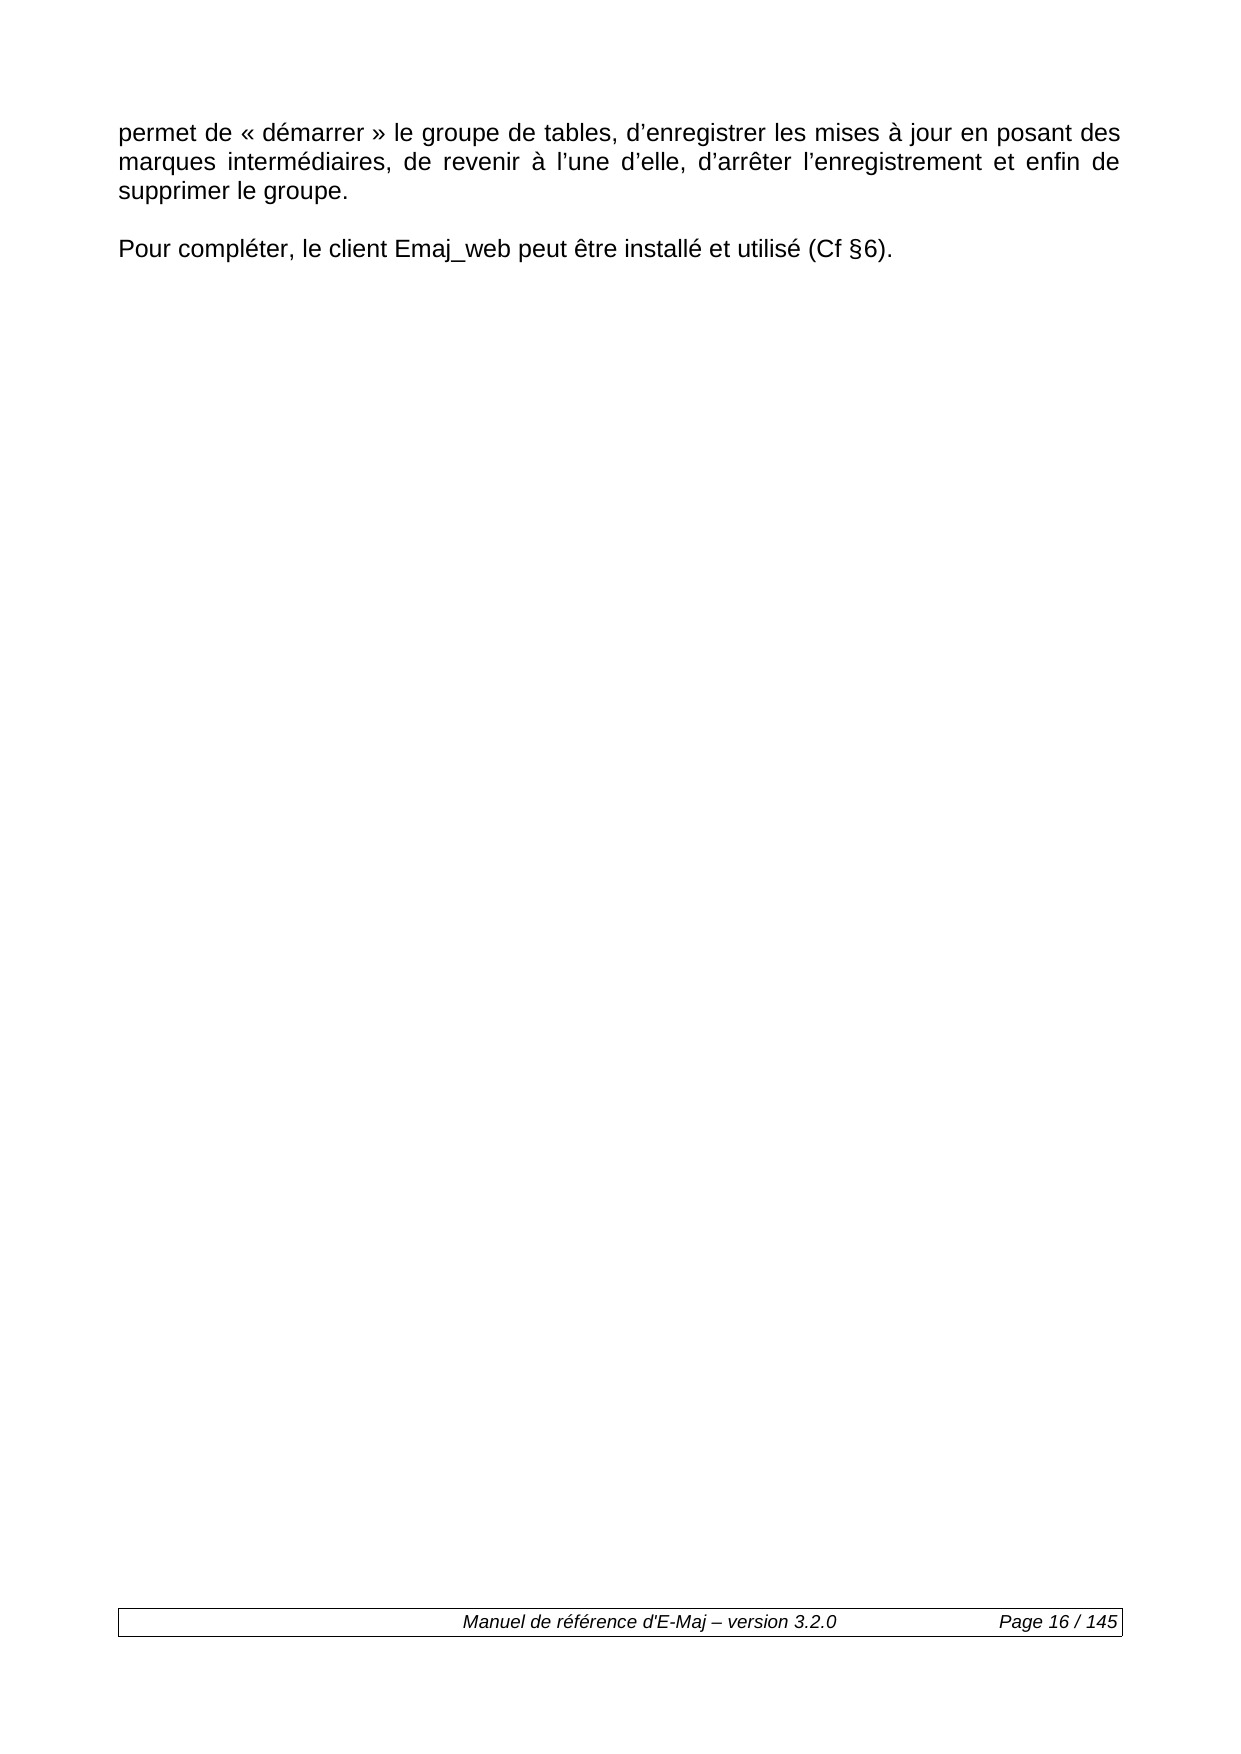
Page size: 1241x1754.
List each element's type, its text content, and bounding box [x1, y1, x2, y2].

text Pour compléter, le client Emaj_web peut être installé et utilisé (Cf §6). [118, 234, 1122, 263]
text permet de « démarrer » le groupe de tables, d’enregistrer les mises à jour en posant des marques intermédiaires, de revenir à l’une d’elle, d’arrêter l’enregistrement et enfin de supprimer le groupe. [118, 118, 1122, 205]
